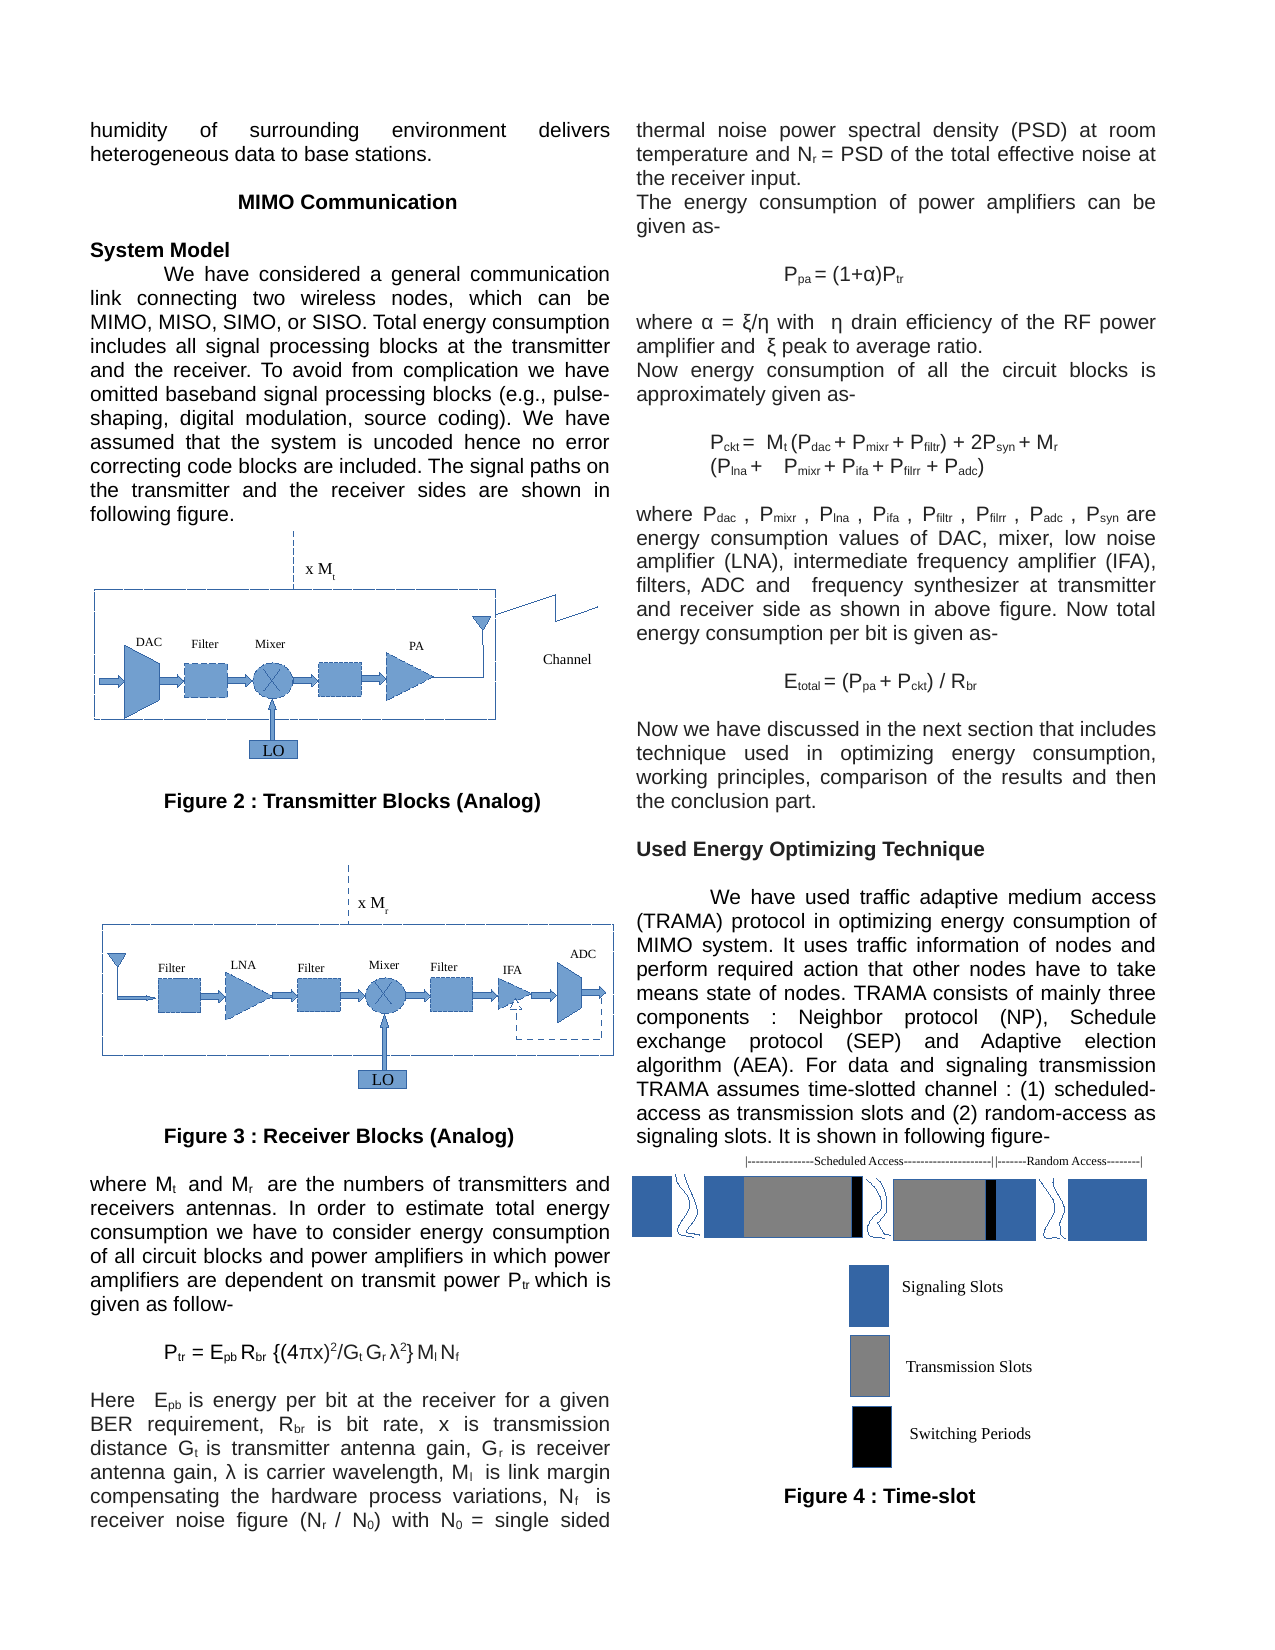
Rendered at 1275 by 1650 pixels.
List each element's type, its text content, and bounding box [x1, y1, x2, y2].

text Now energy consumption of all the circuit blocks is approximately given as- [636, 358, 1157, 406]
text Used Energy Optimizing Technique [636, 837, 1157, 861]
text Figure 4 : Time-slot [636, 1484, 1157, 1508]
text Figure 2 : Transmitter Blocks (Analog) [90, 789, 611, 813]
text Figure 3 : Receiver Blocks (Analog) [90, 1124, 611, 1148]
text We have used traffic adaptive medium access (TRAMA) protocol in optimizing energy consumption of MIMO system. It uses traffic information of nodes and perform required action that other nodes have to take means state of nodes. TRAMA consists of mainly three components : Neighbor protocol (NP), Schedule exchange protocol (SEP) and Adaptive election algorithm (AEA). For data and signaling transmission TRAMA assumes time-slotted channel : (1) scheduled-access as transmission slots and (2) random-access as signaling slots. It is shown in following figure- [636, 885, 1157, 1148]
text Ptr = Epb Rbr {(4πx)2/Gt Gr λ2} Ml Nf [90, 1340, 611, 1364]
text Etotal = (Ppa + Pckt) / Rbr [636, 669, 1157, 693]
text humidity of surrounding environment delivers heterogeneous data to base stations. [90, 118, 611, 166]
text where α = ξ/η with η drain efficiency of the RF power amplifier and ξ peak to average ratio. [636, 310, 1157, 358]
text thermal noise power spectral density (PSD) at room temperature and Nr = PSD of the total effective noise at the receiver input. [636, 118, 1157, 190]
text Pckt = Mt (Pdac + Pmixr + Pfiltr) + 2Psyn + Mr (Plna + Pmixr + Pifa + Pfilrr + Padc) [636, 429, 1157, 477]
text Ppa = (1+α)Ptr [636, 262, 1157, 286]
text System Model [90, 238, 611, 262]
text MIMO Communication [90, 190, 611, 214]
text where Mt and Mr are the numbers of transmitters and receivers antennas. In order to estimate total energy consumption we have to consider energy consumption of all circuit blocks and power amplifiers in which power amplifiers are dependent on transmit power Ptr which is given as follow- [90, 1172, 611, 1316]
text We have considered a general communication link connecting two wireless nodes, which can be MIMO, MISO, SIMO, or SISO. Total energy consumption includes all signal processing blocks at the transmitter and the receiver. To avoid from complication we have omitted baseband signal processing blocks (e.g., pulse-shaping, digital modulation, source coding). We have assumed that the system is uncoded hence no error correcting code blocks are included. The signal paths on the transmitter and the receiver sides are shown in following figure. [90, 262, 611, 525]
text Now we have discussed in the next section that includes technique used in optimizing energy consumption, working principles, comparison of the results and then the conclusion part. [636, 717, 1157, 813]
text The energy consumption of power amplifiers can be given as- [636, 190, 1157, 238]
text where Pdac , Pmixr , Plna , Pifa , Pfiltr , Pfilrr , Padc , Psyn are energy consumption values of DAC, mixer, low noise amplifier (LNA), intermediate frequency amplifier (IFA), filters, ADC and frequency synthesizer at transmitter and receiver side as shown in above figure. Now total energy consumption per bit is given as- [636, 501, 1157, 645]
text Here Epb is energy per bit at the receiver for a given BER requirement, Rbr is bit rate, x is transmission distance Gt is transmitter antenna gain, Gr is receiver antenna gain, λ is carrier wavelength, Ml is link margin compensating the hardware process variations, Nf is receiver noise figure (Nr / N0) with N0 = single sided [90, 1388, 611, 1532]
